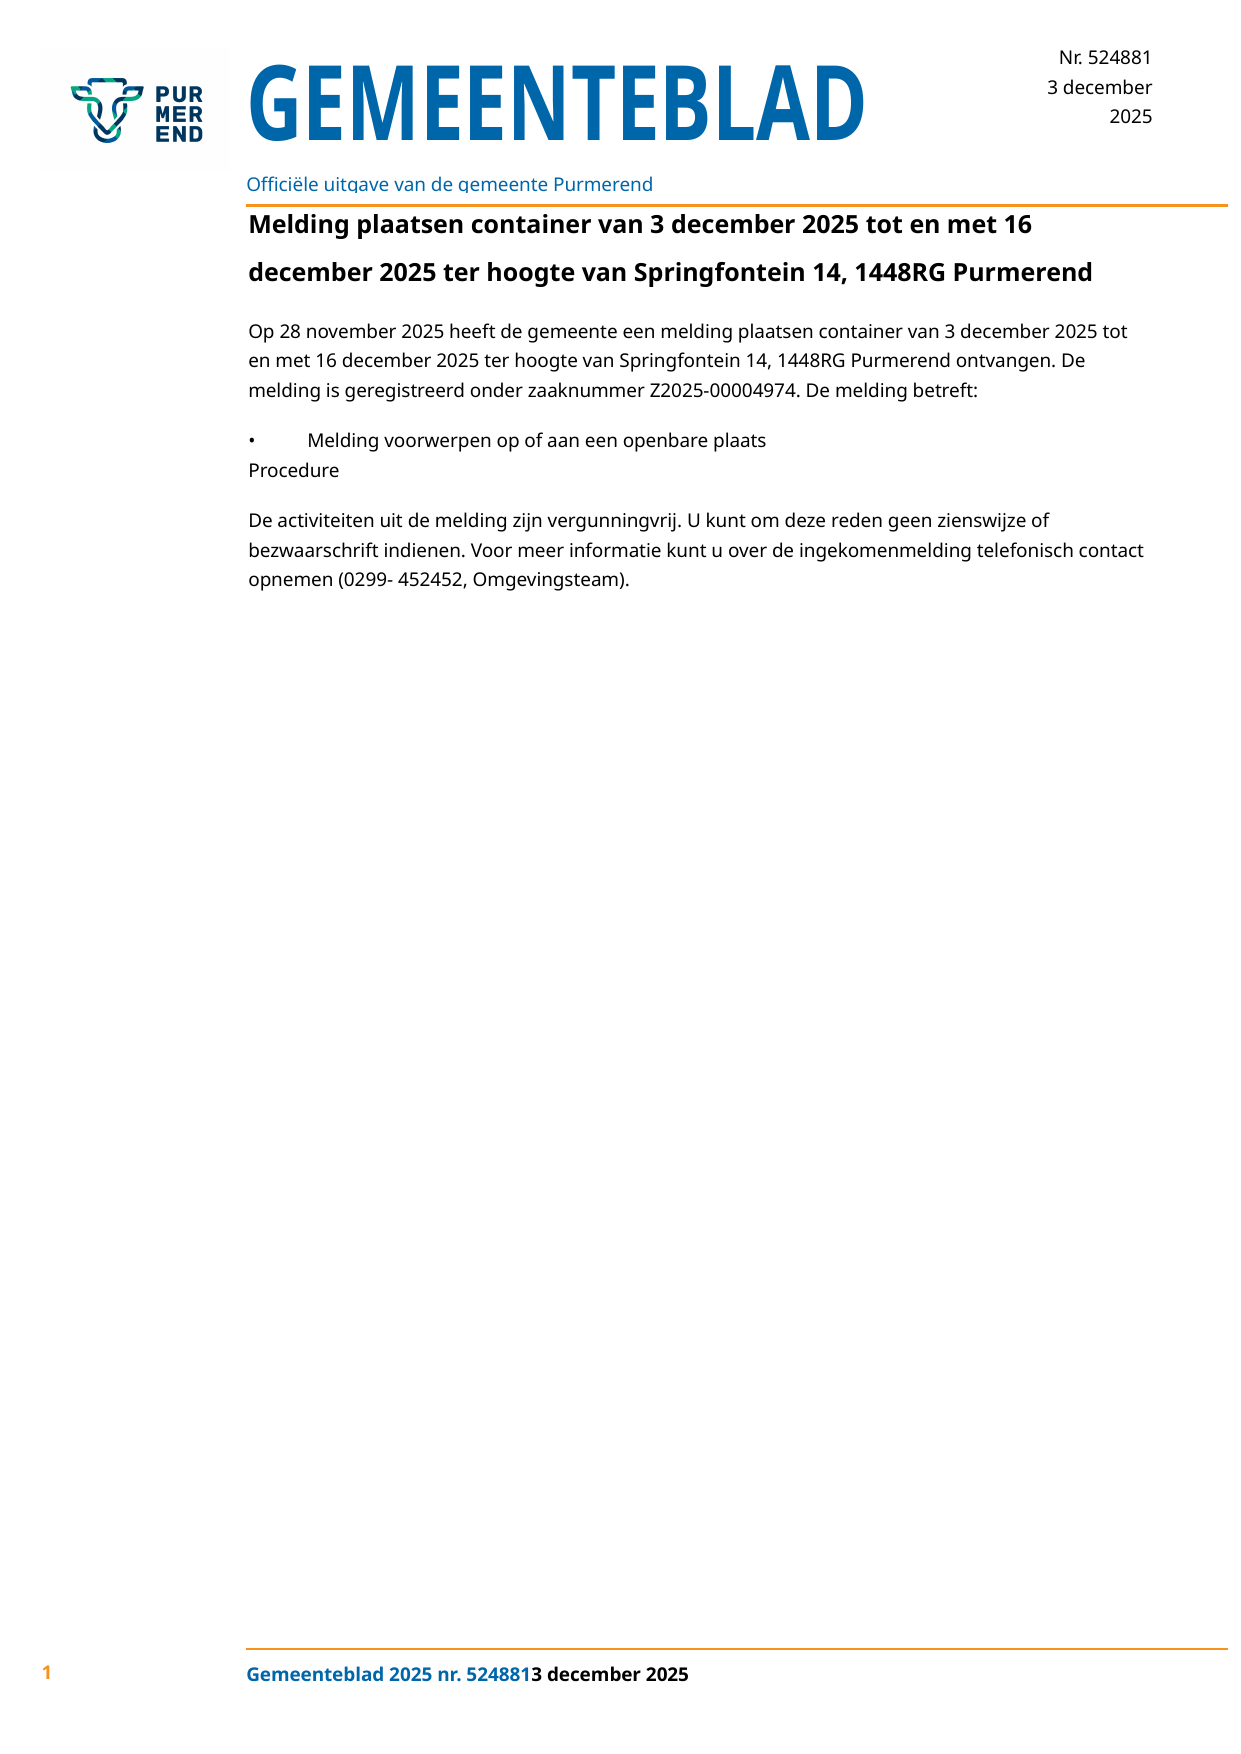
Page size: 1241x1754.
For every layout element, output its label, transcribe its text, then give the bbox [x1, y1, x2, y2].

picture [41, 47, 231, 172]
list Melding voorwerpen op of aan een openbare plaats [248, 427, 1152, 453]
text De activiteiten uit de melding zijn vergunningvrij. U kunt om deze reden geen zienswijze of bezwaarschrift indienen. Voor meer informatie kunt u over de ingekomenmelding telefonisch contact opnemen (0299- 452452, Omgevingsteam). [248, 507, 1152, 592]
text Procedure [248, 457, 1152, 483]
text Melding plaatsen container van 3 december 2025 tot en met 16 december 2025 ter hoogte van Springfontein 14, 1448RG Purmerend [248, 207, 1152, 288]
text Op 28 november 2025 heeft de gemeente een melding plaatsen container van 3 december 2025 tot en met 16 december 2025 ter hoogte van Springfontein 14, 1448RG Purmerend ontvangen. De melding is geregistreerd onder zaaknummer Z2025-00004974. De melding betreft: [248, 318, 1152, 403]
